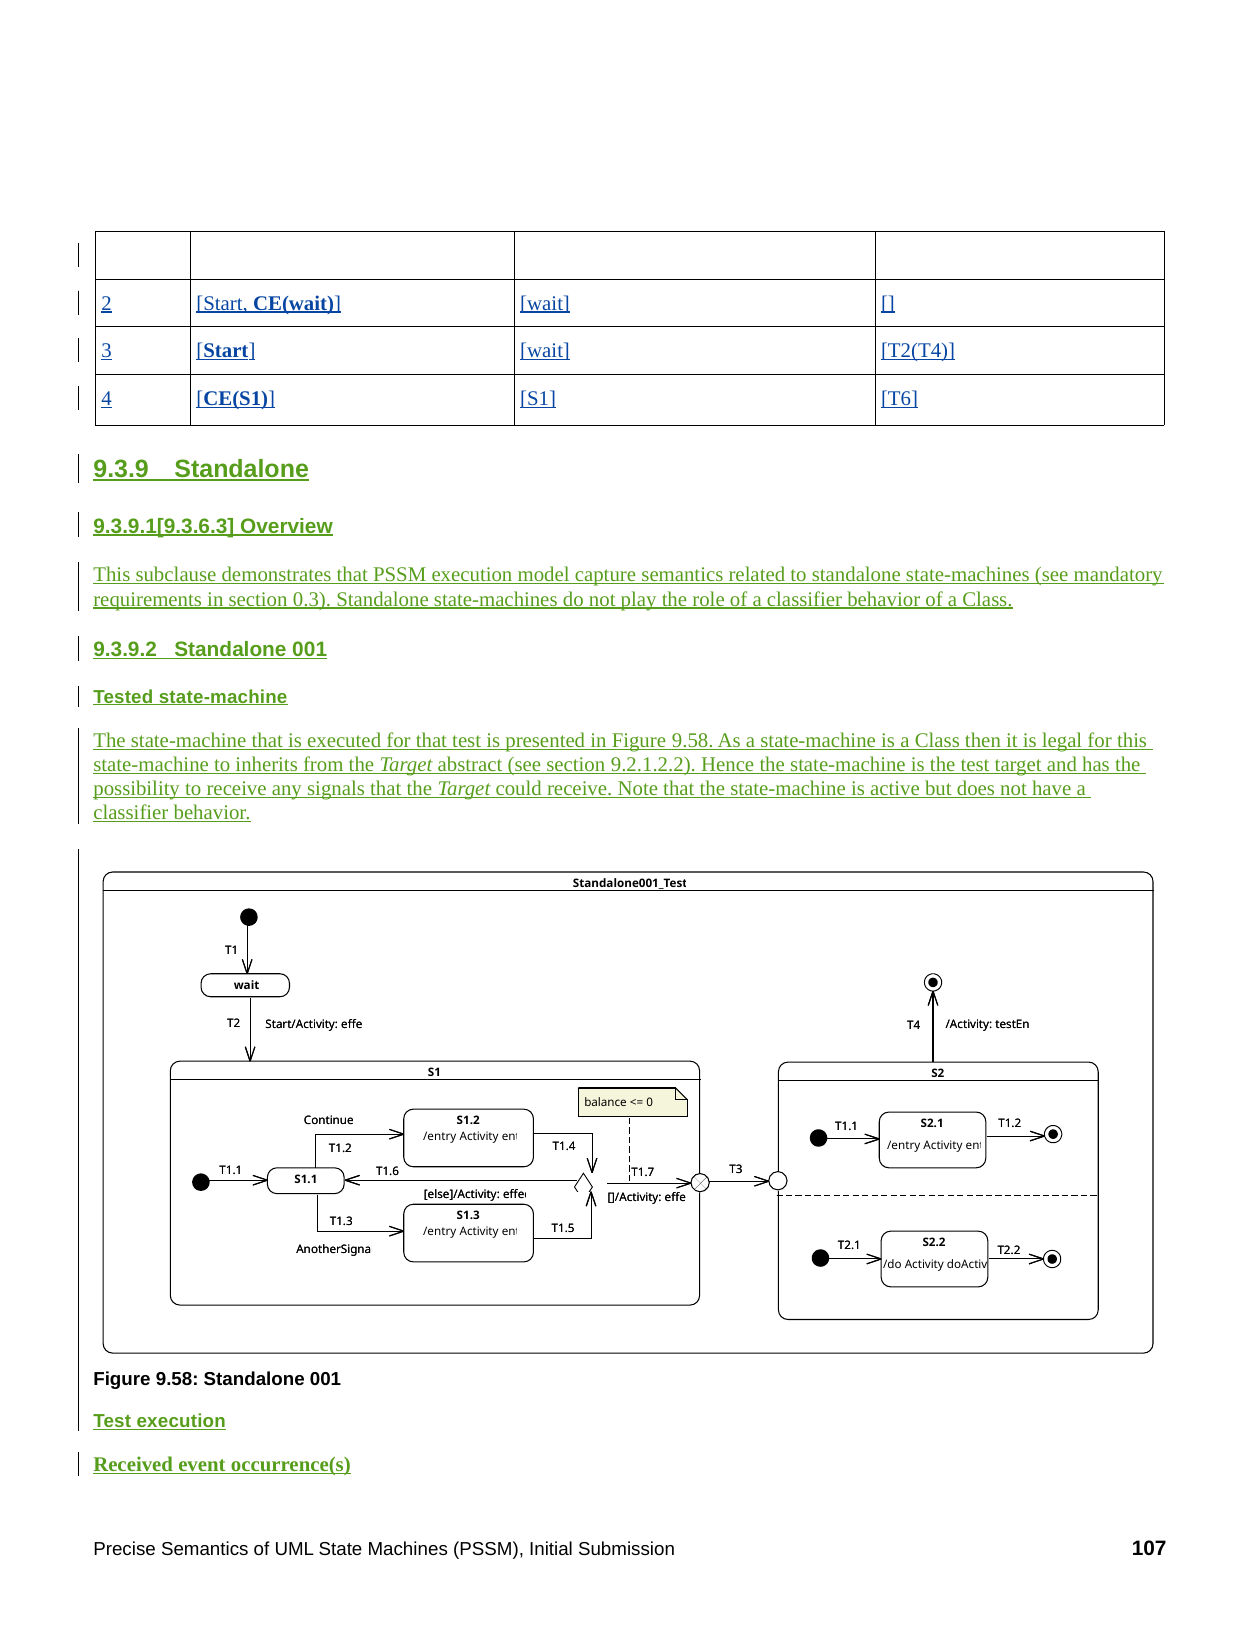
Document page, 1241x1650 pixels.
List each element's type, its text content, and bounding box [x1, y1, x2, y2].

subtitle Overview [93, 512, 1164, 537]
table_cell [876, 232, 1164, 279]
text requirements in section 0.3). Standalone state-machines do not play the role of a classifier behavior of a Class. [93, 584, 1164, 611]
subtitle Standalone [93, 454, 1164, 483]
subtitle Tested state-machine [93, 686, 1164, 707]
text This subclause demonstrates that PSSM execution model capture semantics related to standalone state-machines (see mandatory [93, 562, 1164, 583]
text The state-machine that is executed for that test is presented in Figure 9.58. As a state-machine is a Class then it is legal for this state-machine to inherits from the Target abstract (see section 9.2.1.2.2). Hence the state-machine is the test target and has the possibility to receive any signals that the Target could receive. Note that the state-machine is active but does not have a classifier behavior. [93, 728, 1164, 824]
text Received event occurrence(s) [93, 1452, 1164, 1476]
table_cell [wait] [515, 280, 875, 326]
table_cell 2 [96, 280, 190, 326]
table_cell [Start] [191, 327, 514, 374]
table_cell [191, 232, 514, 279]
table_cell [515, 232, 875, 279]
table_cell [wait] [515, 327, 875, 374]
subtitle Standalone 001 [93, 636, 1164, 661]
table_cell [T6] [876, 375, 1164, 425]
text Figure 9.58: Standalone 001 [93, 862, 1164, 1389]
table_cell 4 [96, 375, 190, 425]
table_cell [Start, CE(wait)] [191, 280, 514, 326]
table_cell [96, 232, 190, 279]
table_cell [T2(T4)] [876, 327, 1164, 374]
subtitle Test execution [93, 1389, 1164, 1431]
table_cell [S1] [515, 375, 875, 425]
subtitle [93, 849, 1164, 862]
table_cell [CE(S1)] [191, 375, 514, 425]
table_cell [] [876, 280, 1164, 326]
table_cell 3 [96, 327, 190, 374]
